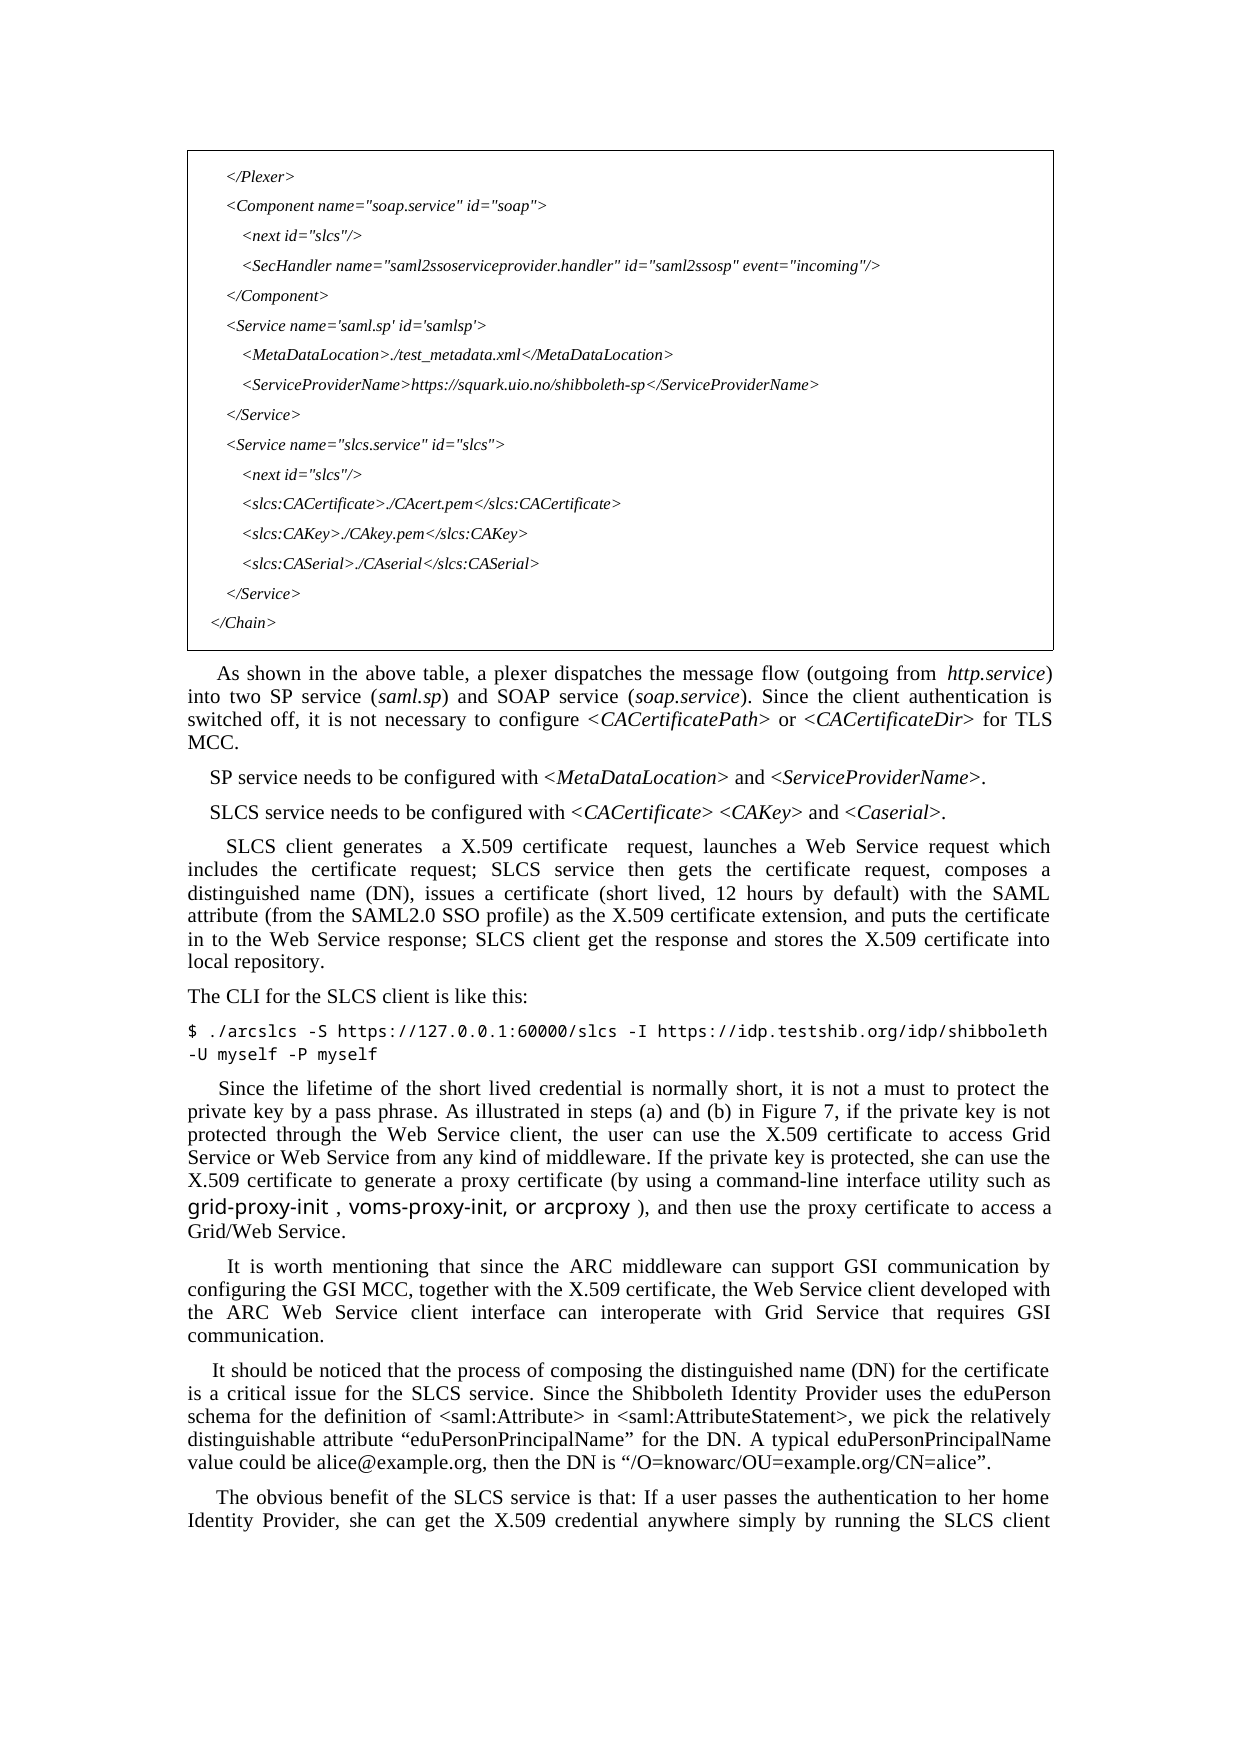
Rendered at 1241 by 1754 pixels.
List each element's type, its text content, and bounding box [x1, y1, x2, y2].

text SP service needs to be configured with <MetaDataLocation> and <ServiceProviderName>. [187, 766, 1053, 789]
table_header </Plexer> <Component name="soap.service" id="soap"> <next id="slcs"/> <SecHandler name="saml2ssoserviceprovider.handler" id="saml2ssosp" event="incoming"/> </Component> <Service name='saml.sp' id='samlsp'> <MetaDataLocation>./test_metadata.xml</MetaDataLocation> <ServiceProviderName>https://squark.uio.no/shibboleth-sp</ServiceProviderName> </Service> <Service name="slcs.service" id="slcs"> <next id="slcs"/> <slcs:CACertificate>./CAcert.pem</slcs:CACertificate> <slcs:CAKey>./CAkey.pem</slcs:CAKey> <slcs:CASerial>./CAserial</slcs:CASerial> </Service> </Chain> [188, 151, 1053, 650]
text It should be noticed that the process of composing the distinguished name (DN) for the certificate is a critical issue for the SLCS service. Since the Shibboleth Identity Provider uses the eduPerson schema for the definition of <saml:Attribute> in <saml:AttributeStatement>, we pick the relatively distinguishable attribute “eduPersonPrincipalName” for the DN. A typical eduPersonPrincipalName value could be alice@example.org, then the DN is “/O=knowarc/OU=example.org/CN=alice”. [187, 1359, 1053, 1474]
text It is worth mentioning that since the ARC middleware can support GSI communication by configuring the GSI MCC, together with the X.509 certificate, the Web Service client developed with the ARC Web Service client interface can interoperate with Grid Service that requires GSI communication. [187, 1255, 1053, 1347]
text Since the lifetime of the short lived credential is normally short, it is not a must to protect the private key by a pass phrase. As illustrated in steps (a) and (b) in Figure 7, if the private key is not protected through the Web Service client, the user can use the X.509 certificate to access Grid Service or Web Service from any kind of middleware. If the private key is protected, she can use the X.509 certificate to generate a proxy certificate (by using a command-line interface utility such as grid-proxy-init , voms-proxy-init, or arcproxy ), and then use the proxy certificate to access a Grid/Web Service. [187, 1077, 1053, 1243]
text SLCS service needs to be configured with <CACertificate> <CAKey> and <Caserial>. [187, 801, 1053, 823]
text SLCS client generates a X.509 certificate request, launches a Web Service request which includes the certificate request; SLCS service then gets the certificate request, composes a distinguished name (DN), issues a certificate (short lived, 12 hours by default) with the SAML attribute (from the SAML2.0 SSO profile) as the X.509 certificate extension, and puts the certificate in to the Web Service response; SLCS client get the response and stores the X.509 certificate into local repository. [187, 835, 1053, 973]
text The CLI for the SLCS client is like this: [187, 985, 1053, 1008]
text The obvious benefit of the SLCS service is that: If a user passes the authentication to her home Identity Provider, she can get the X.509 credential anywhere simply by running the SLCS client [187, 1486, 1053, 1532]
text $ ./arcslcs -S https://127.0.0.1:60000/slcs -I https://idp.testshib.org/idp/shibboleth -U myself -P myself [187, 1020, 1053, 1065]
text As shown in the above table, a plexer dispatches the message flow (outgoing from http.service) into two SP service (saml.sp) and SOAP service (soap.service). Since the client authentication is switched off, it is not necessary to configure <CACertificatePath> or <CACertificateDir> for TLS MCC. [187, 662, 1053, 754]
